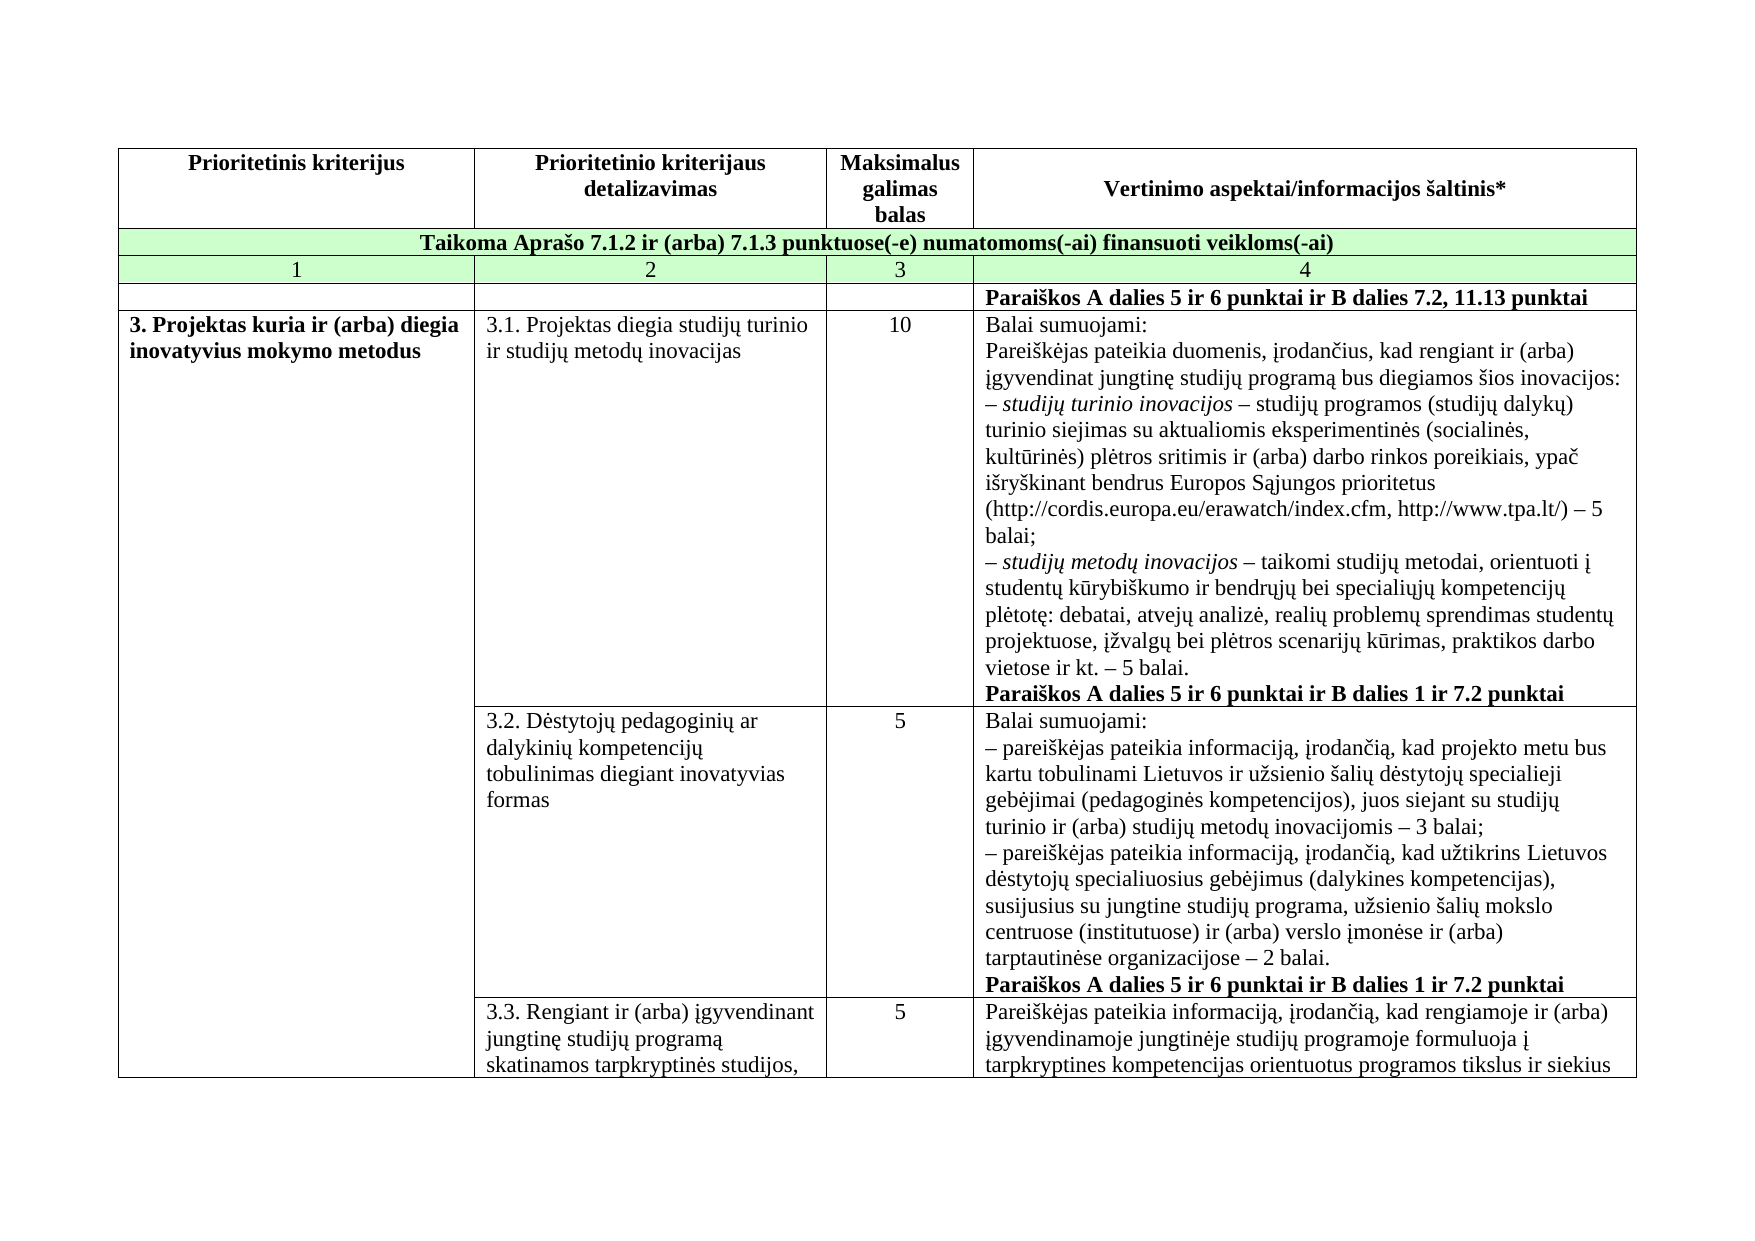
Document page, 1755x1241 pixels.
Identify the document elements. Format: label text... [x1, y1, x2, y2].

table_cell 3 [827, 256, 973, 282]
table_cell 5 [827, 707, 973, 997]
table_cell [827, 284, 973, 310]
table_cell [475, 284, 826, 310]
table_cell 4 [974, 256, 1636, 282]
table_cell 3.1. Projektas diegia studijų turinio ir studijų metodų inovacijas [475, 311, 826, 706]
table_cell Balai sumuojami: Pareiškėjas pateikia duomenis, įrodančius, kad rengiant ir (arba) įgyvendinat jungtinę studijų programą bus diegiamos šios inovacijos: – studijų turinio inovacijos – studijų programos (studijų dalykų) turinio siejimas su aktualiomis eksperimentinės (socialinės, kultūrinės) plėtros sritimis ir (arba) darbo rinkos poreikiais, ypač išryškinant bendrus Europos Sąjungos prioritetus (http://cordis.europa.eu/erawatch/index.cfm, http://www.tpa.lt/) – 5 balai; – studijų metodų inovacijos – taikomi studijų metodai, orientuoti į studentų kūrybiškumo ir bendrųjų bei specialiųjų kompetencijų plėtotę: debatai, atvejų analizė, realių problemų sprendimas studentų projektuose, įžvalgų bei plėtros scenarijų kūrimas, praktikos darbo vietose ir kt. – 5 balai. Paraiškos A dalies 5 ir 6 punktai ir B dalies 1 ir 7.2 punktai [974, 311, 1636, 706]
table_cell 2 [475, 256, 826, 282]
table_cell 3. Projektas kuria ir (arba) diegia inovatyvius mokymo metodus [119, 311, 474, 1077]
table_cell 3.2. Dėstytojų pedagoginių ar dalykinių kompetencijų tobulinimas diegiant inovatyvias formas [475, 707, 826, 997]
table_cell Paraiškos A dalies 5 ir 6 punktai ir B dalies 7.2, 11.13 punktai [974, 284, 1636, 310]
table_header Vertinimo aspektai/informacijos šaltinis* [974, 149, 1636, 228]
table_cell 1 [119, 256, 474, 282]
table_cell 3.3. Rengiant ir (arba) įgyvendinant jungtinę studijų programą skatinamos tarpkryptinės studijos, [475, 998, 826, 1077]
table_cell [119, 284, 474, 310]
table_cell Taikoma Aprašo 7.1.2 ir (arba) 7.1.3 punktuose(-e) numatomoms(-ai) finansuoti veikloms(-ai) [119, 229, 1636, 255]
table_cell 5 [827, 998, 973, 1077]
table_cell Pareiškėjas pateikia informaciją, įrodančią, kad rengiamoje ir (arba) įgyvendinamoje jungtinėje studijų programoje formuluoja į tarpkryptines kompetencijas orientuotus programos tikslus ir siekius [974, 998, 1636, 1077]
table_header Prioritetinis kriterijus [119, 149, 474, 228]
table_cell 10 [827, 311, 973, 706]
table_cell Balai sumuojami: – pareiškėjas pateikia informaciją, įrodančią, kad projekto metu bus kartu tobulinami Lietuvos ir užsienio šalių dėstytojų specialieji gebėjimai (pedagoginės kompetencijos), juos siejant su studijų turinio ir (arba) studijų metodų inovacijomis – 3 balai; – pareiškėjas pateikia informaciją, įrodančią, kad užtikrins Lietuvos dėstytojų specialiuosius gebėjimus (dalykines kompetencijas), susijusius su jungtine studijų programa, užsienio šalių mokslo centruose (institutuose) ir (arba) verslo įmonėse ir (arba) tarptautinėse organizacijose – 2 balai. Paraiškos A dalies 5 ir 6 punktai ir B dalies 1 ir 7.2 punktai [974, 707, 1636, 997]
table_header Prioritetinio kriterijaus detalizavimas [475, 149, 826, 228]
table_header Maksimalus galimas balas [827, 149, 973, 228]
